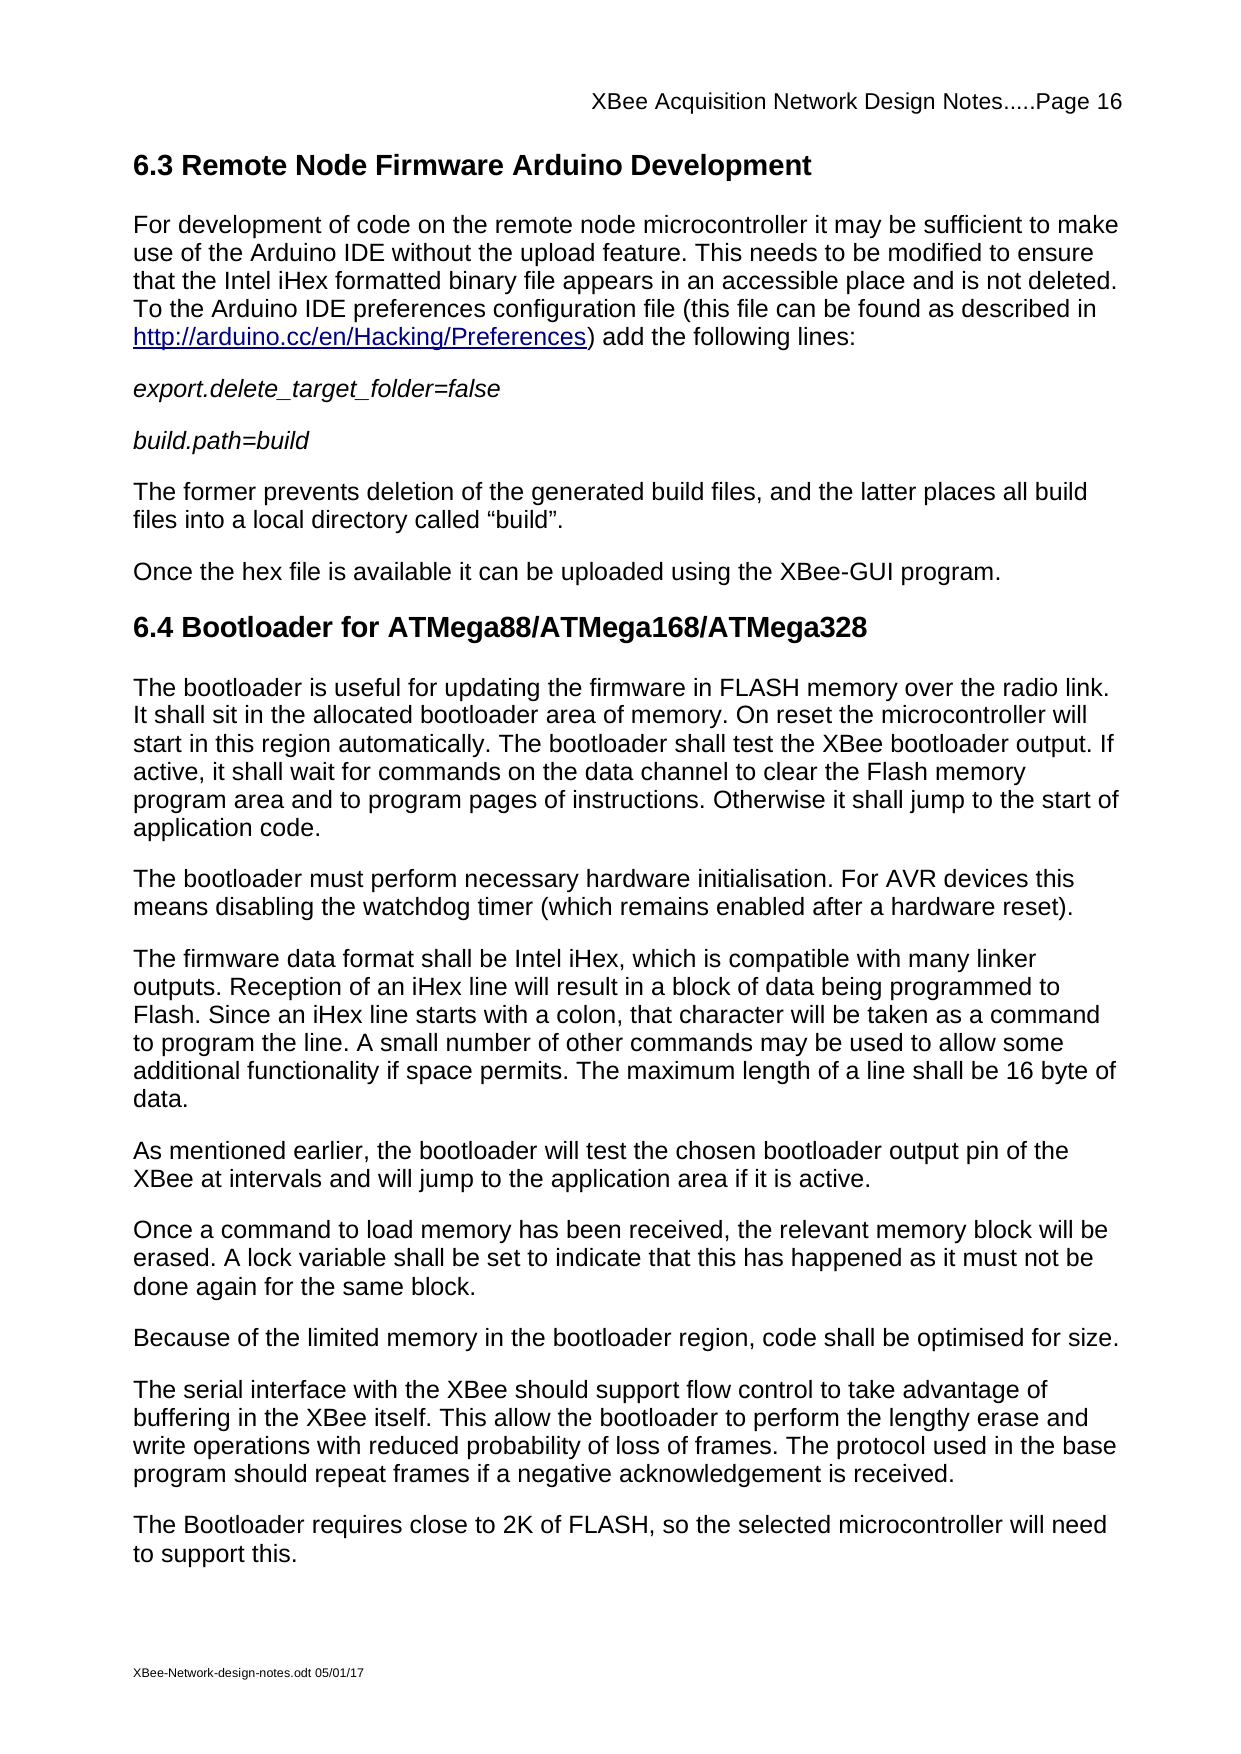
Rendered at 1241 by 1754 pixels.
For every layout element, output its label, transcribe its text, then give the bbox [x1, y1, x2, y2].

text The Bootloader requires close to 2K of FLASH, so the selected microcontroller will need to support this. [133, 1511, 1123, 1567]
text export.delete_target_folder=false [133, 375, 1123, 403]
text Because of the limited memory in the bootloader region, code shall be optimised for size. [133, 1324, 1123, 1352]
text As mentioned earlier, the bootloader will test the chosen bootloader output pin of the XBee at intervals and will jump to the application area if it is active. [133, 1137, 1123, 1193]
text The bootloader is useful for updating the firmware in FLASH memory over the radio link. It shall sit in the allocated bootloader area of memory. On reset the microcontroller will start in this region automatically. The bootloader shall test the XBee bootloader output. If active, it shall wait for commands on the data channel to clear the Flash memory program area and to program pages of instructions. Otherwise it shall jump to the start of application code. [133, 673, 1123, 842]
text The former prevents deletion of the generated build files, and the latter places all build files into a local directory called “build”. [133, 478, 1123, 534]
text build.path=build [133, 427, 1123, 455]
text Once a command to load memory has been received, the relevant memory block will be erased. A lock variable shall be set to indicate that this has happened as it must not be done again for the same block. [133, 1216, 1123, 1300]
text The serial interface with the XBee should support flow control to take advantage of buffering in the XBee itself. This allow the bootloader to perform the lengthy erase and write operations with reduced probability of loss of frames. The protocol used in the base program should repeat frames if a negative acknowledgement is received. [133, 1376, 1123, 1488]
text Once the hex file is available it can be uploaded using the XBee-GUI program. [133, 558, 1123, 586]
text For development of code on the remote node microcontroller it may be sufficient to make use of the Arduino IDE without the upload feature. This needs to be modified to ensure that the Intel iHex formatted binary file appears in an accessible place and is not deleted. To the Arduino IDE preferences configuration file (this file can be found as described in http://arduino.cc/en/Hacking/Preferences) add the following lines: [133, 211, 1123, 351]
text The bootloader must perform necessary hardware initialisation. For AVR devices this means disabling the watchdog timer (which remains enabled after a hardware reset). [133, 865, 1123, 921]
subtitle Remote Node Firmware Arduino Development [133, 149, 1123, 181]
subtitle Bootloader for ATMega88/ATMega168/ATMega328 [133, 611, 1123, 643]
text The firmware data format shall be Intel iHex, which is compatible with many linker outputs. Reception of an iHex line will result in a block of data being programmed to Flash. Since an iHex line starts with a colon, that character will be taken as a command to program the line. A small number of other commands may be used to allow some additional functionality if space permits. The maximum length of a line shall be 16 byte of data. [133, 945, 1123, 1113]
